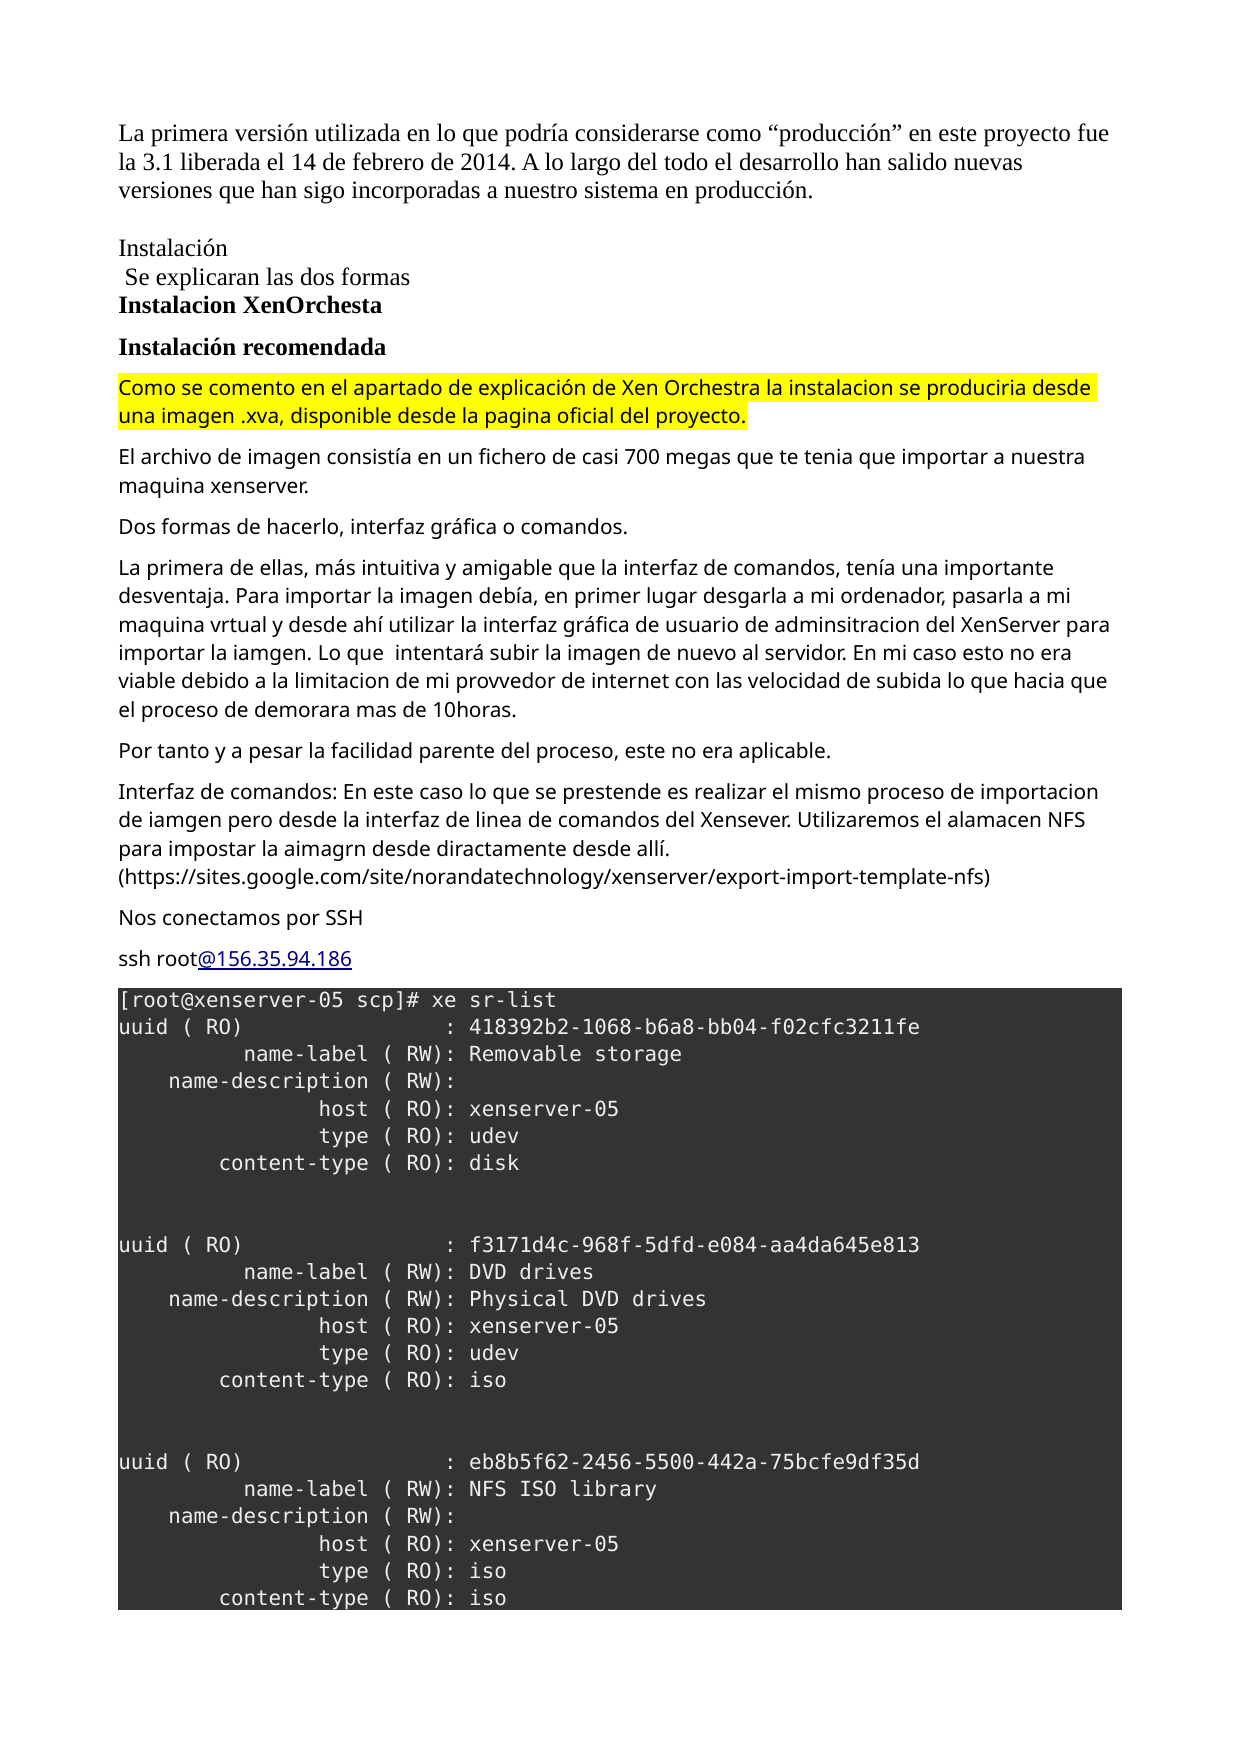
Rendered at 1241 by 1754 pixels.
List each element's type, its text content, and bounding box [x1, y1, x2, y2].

text type ( RO): udev [118, 1341, 1122, 1366]
text Instalacion XenOrchesta [118, 291, 1122, 319]
text name-label ( RW): Removable storage [118, 1042, 1122, 1067]
text name-label ( RW): NFS ISO library [118, 1477, 1122, 1502]
text uuid ( RO) : eb8b5f62-2456-5500-442a-75bcfe9df35d [118, 1450, 1122, 1474]
text [root@xenserver-05 scp]# xe sr-list [118, 988, 1122, 1012]
text Se explicaran las dos formas [118, 262, 1122, 291]
text ssh root@156.35.94.186 [118, 944, 1122, 972]
text La primera versión utilizada en lo que podría considerarse como “producción” en este proyecto fue la 3.1 liberada el 14 de febrero de 2014. A lo largo del todo el desarrollo han salido nuevas versiones que han sigo incorporadas a nuestro sistema en producción. [118, 118, 1122, 204]
text Interfaz de comandos: En este caso lo que se prestende es realizar el mismo proceso de importacion de iamgen pero desde la interfaz de linea de comandos del Xensever. Utilizaremos el alamacen NFS para impostar la aimagrn desde diractamente desde allí. (https://sites.google.com/site/norandatechnology/xenserver/export-import-template-nfs) [118, 777, 1122, 891]
text host ( RO): xenserver-05 [118, 1097, 1122, 1121]
text Por tanto y a pesar la facilidad parente del proceso, este no era aplicable. [118, 736, 1122, 764]
text name-description ( RW): [118, 1069, 1122, 1094]
text Instalación [118, 233, 1122, 262]
text type ( RO): udev [118, 1124, 1122, 1148]
text host ( RO): xenserver-05 [118, 1532, 1122, 1556]
text name-label ( RW): DVD drives [118, 1260, 1122, 1284]
text El archivo de imagen consistía en un fichero de casi 700 megas que te tenia que importar a nuestra maquina xenserver. [118, 442, 1122, 499]
text content-type ( RO): disk [118, 1151, 1122, 1175]
text name-description ( RW): Physical DVD drives [118, 1287, 1122, 1311]
text content-type ( RO): iso [118, 1586, 1122, 1610]
text name-description ( RW): [118, 1504, 1122, 1529]
text Nos conectamos por SSH [118, 903, 1122, 932]
text Dos formas de hacerlo, interfaz gráfica o comandos. [118, 512, 1122, 540]
text host ( RO): xenserver-05 [118, 1314, 1122, 1338]
text uuid ( RO) : f3171d4c-968f-5dfd-e084-aa4da645e813 [118, 1233, 1122, 1257]
text La primera de ellas, más intuitiva y amigable que la interfaz de comandos, tenía una importante desventaja. Para importar la imagen debía, en primer lugar desgarla a mi ordenador, pasarla a mi maquina vrtual y desde ahí utilizar la interfaz gráfica de usuario de adminsitracion del XenServer para importar la iamgen. Lo que intentará subir la imagen de nuevo al servidor. En mi caso esto no era viable debido a la limitacion de mi provvedor de internet con las velocidad de subida lo que hacia que el proceso de demorara mas de 10horas. [118, 553, 1122, 723]
text Instalación recomendada [118, 332, 1122, 361]
text content-type ( RO): iso [118, 1368, 1122, 1393]
text Como se comento en el apartado de explicación de Xen Orchestra la instalacion se produciria desde una imagen .xva, disponible desde la pagina oficial del proyecto. [118, 373, 1122, 430]
text uuid ( RO) : 418392b2-1068-b6a8-bb04-f02cfc3211fe [118, 1015, 1122, 1039]
text type ( RO): iso [118, 1559, 1122, 1583]
